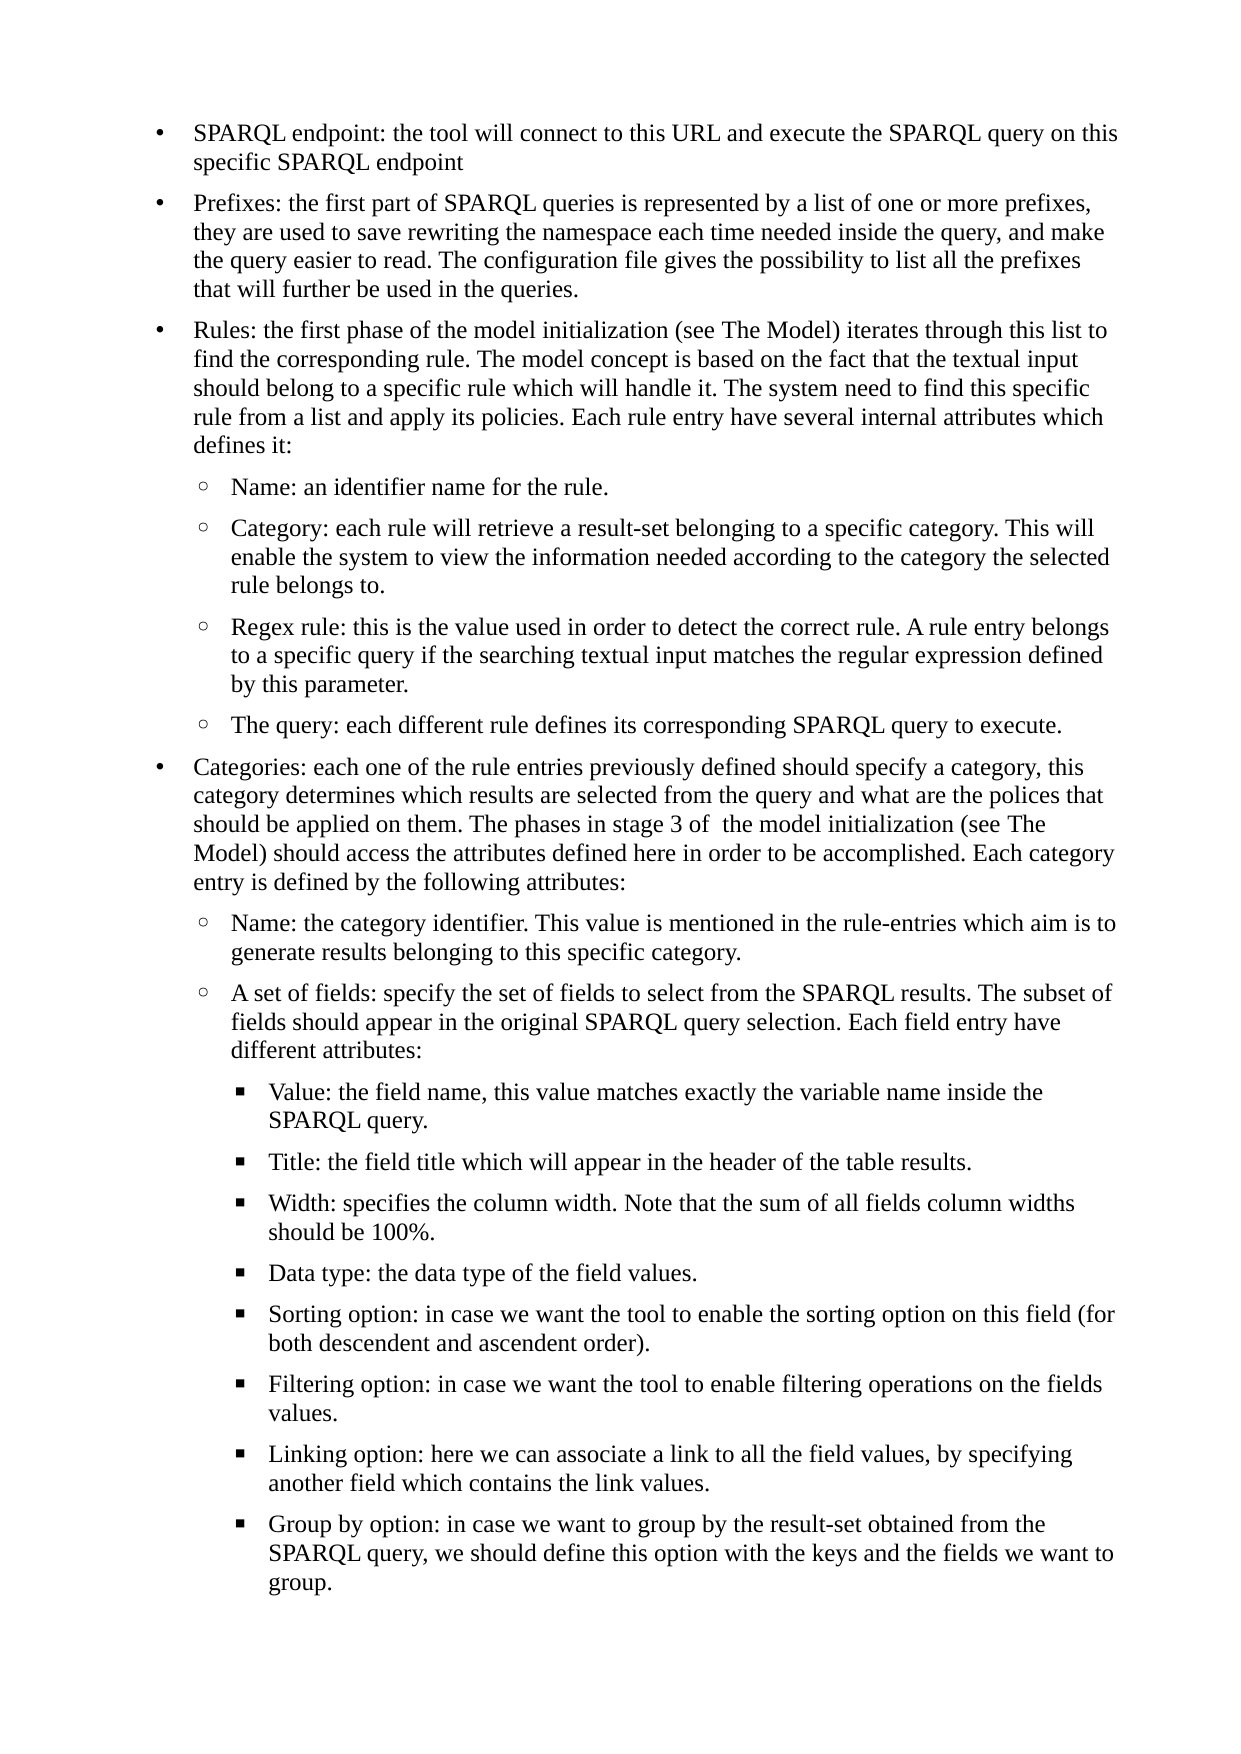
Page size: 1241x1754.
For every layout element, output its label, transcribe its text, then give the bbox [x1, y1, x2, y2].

list Filtering option: in case we want the tool to enable filtering operations on the fields values. [231, 1369, 1122, 1427]
list Group by option: in case we want to group by the result-set obtained from the SPARQL query, we should define this option with the keys and the fields we want to group. [231, 1509, 1122, 1596]
list Title: the field title which will appear in the header of the table results. [231, 1147, 1122, 1176]
list Categories: each one of the rule entries previously defined should specify a category, this category determines which results are selected from the query and what are the polices that should be applied on them. The phases in stage 3 of the model initialization (see The Model) should access the attributes defined here in order to be accomplished. Each category entry is defined by the following attributes: [156, 752, 1122, 896]
list The query: each different rule defines its corresponding SPARQL query to execute. [193, 711, 1122, 739]
list Width: specifies the column width. Note that the sum of all fields column widths should be 100%. [231, 1188, 1122, 1246]
list SPARQL endpoint: the tool will connect to this URL and execute the SPARQL query on this specific SPARQL endpoint [156, 118, 1122, 176]
list Prefixes: the first part of SPARQL queries is represented by a list of one or more prefixes, they are used to save rewriting the namespace each time needed inside the query, and make the query easier to read. The configuration file gives the possibility to list all the prefixes that will further be used in the queries. [156, 188, 1122, 303]
list Sorting option: in case we want the tool to enable the sorting option on this field (for both descendent and ascendent order). [231, 1299, 1122, 1357]
list A set of fields: specify the set of fields to select from the SPARQL results. The subset of fields should appear in the original SPARQL query selection. Each field entry have different attributes: [193, 978, 1122, 1064]
list Value: the field name, this value matches exactly the variable name inside the SPARQL query. [231, 1077, 1122, 1134]
list Data type: the data type of the field values. [231, 1258, 1122, 1287]
list Rules: the first phase of the model initialization (see The Model) iterates through this list to find the corresponding rule. The model concept is based on the fact that the textual input should belong to a specific rule which will handle it. The system need to find this specific rule from a list and apply its policies. Each rule entry have several internal attributes which defines it: [156, 316, 1122, 459]
list Name: an identifier name for the rule. [193, 472, 1122, 501]
list Regex rule: this is the value used in order to detect the correct rule. A rule entry belongs to a specific query if the searching textual input matches the regular expression defined by this parameter. [193, 612, 1122, 698]
list Name: the category identifier. This value is mentioned in the rule-entries which aim is to generate results belonging to this specific category. [193, 908, 1122, 966]
list Linking option: here we can associate a link to all the field values, by specifying another field which contains the link values. [231, 1439, 1122, 1497]
list Category: each rule will retrieve a result-set belonging to a specific category. This will enable the system to view the information needed according to the category the selected rule belongs to. [193, 513, 1122, 599]
